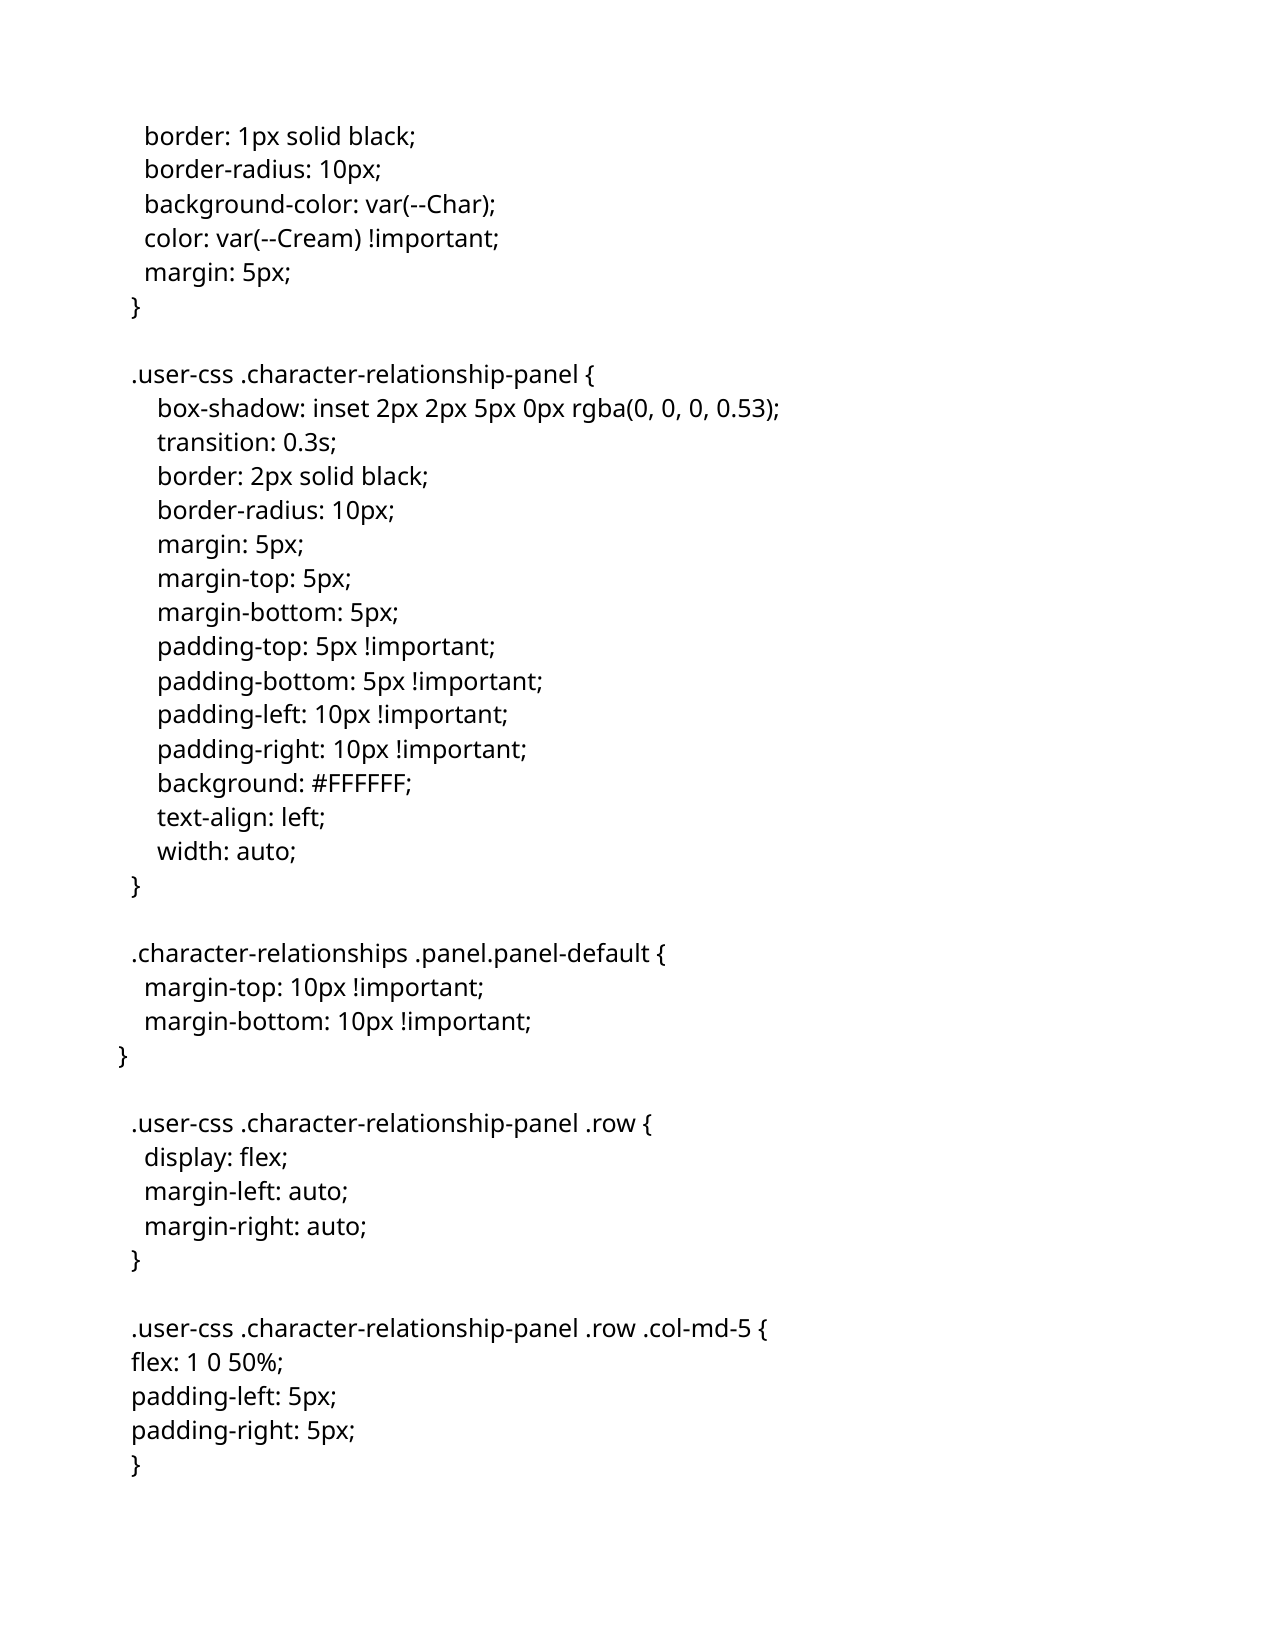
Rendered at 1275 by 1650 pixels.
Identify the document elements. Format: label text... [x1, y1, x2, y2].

text border: 1px solid black; border-radius: 10px; background-color: var(--Char); color: var(--Cream) !important; margin: 5px; } .user-css .character-relationship-panel { box-shadow: inset 2px 2px 5px 0px rgba(0, 0, 0, 0.53); transition: 0.3s; border: 2px solid black; border-radius: 10px; margin: 5px; margin-top: 5px; margin-bottom: 5px; padding-top: 5px !important; padding-bottom: 5px !important; padding-left: 10px !important; padding-right: 10px !important; background: #FFFFFF; text-align: left; width: auto; } .character-relationships .panel.panel-default { margin-top: 10px !important; margin-bottom: 10px !important; } .user-css .character-relationship-panel .row { display: flex; margin-left: auto; margin-right: auto; } .user-css .character-relationship-panel .row .col-md-5 { flex: 1 0 50%; padding-left: 5px; padding-right: 5px; } [118, 118, 1157, 1515]
